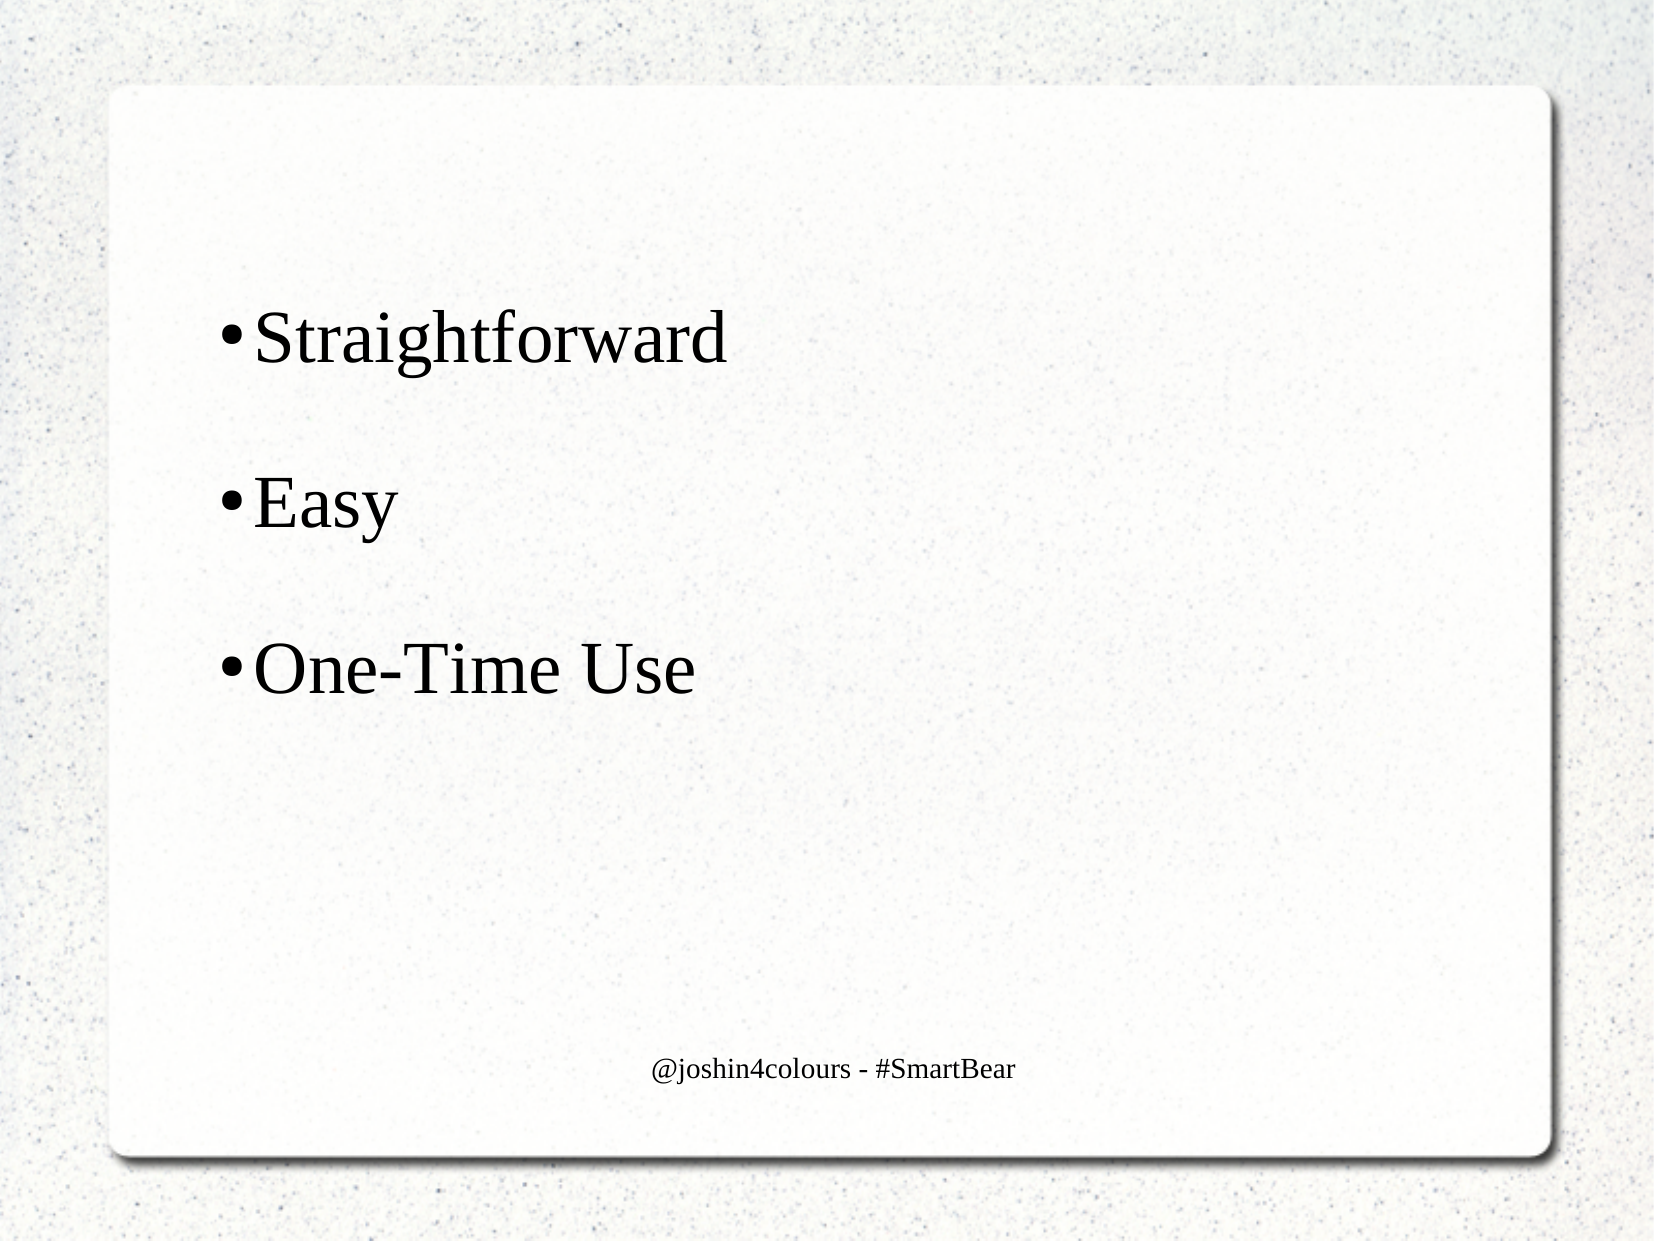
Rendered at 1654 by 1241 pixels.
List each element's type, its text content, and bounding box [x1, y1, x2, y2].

picture [0, 0, 1654, 1241]
subtitle Straightforward Easy One-Time Use [147, 295, 1506, 945]
